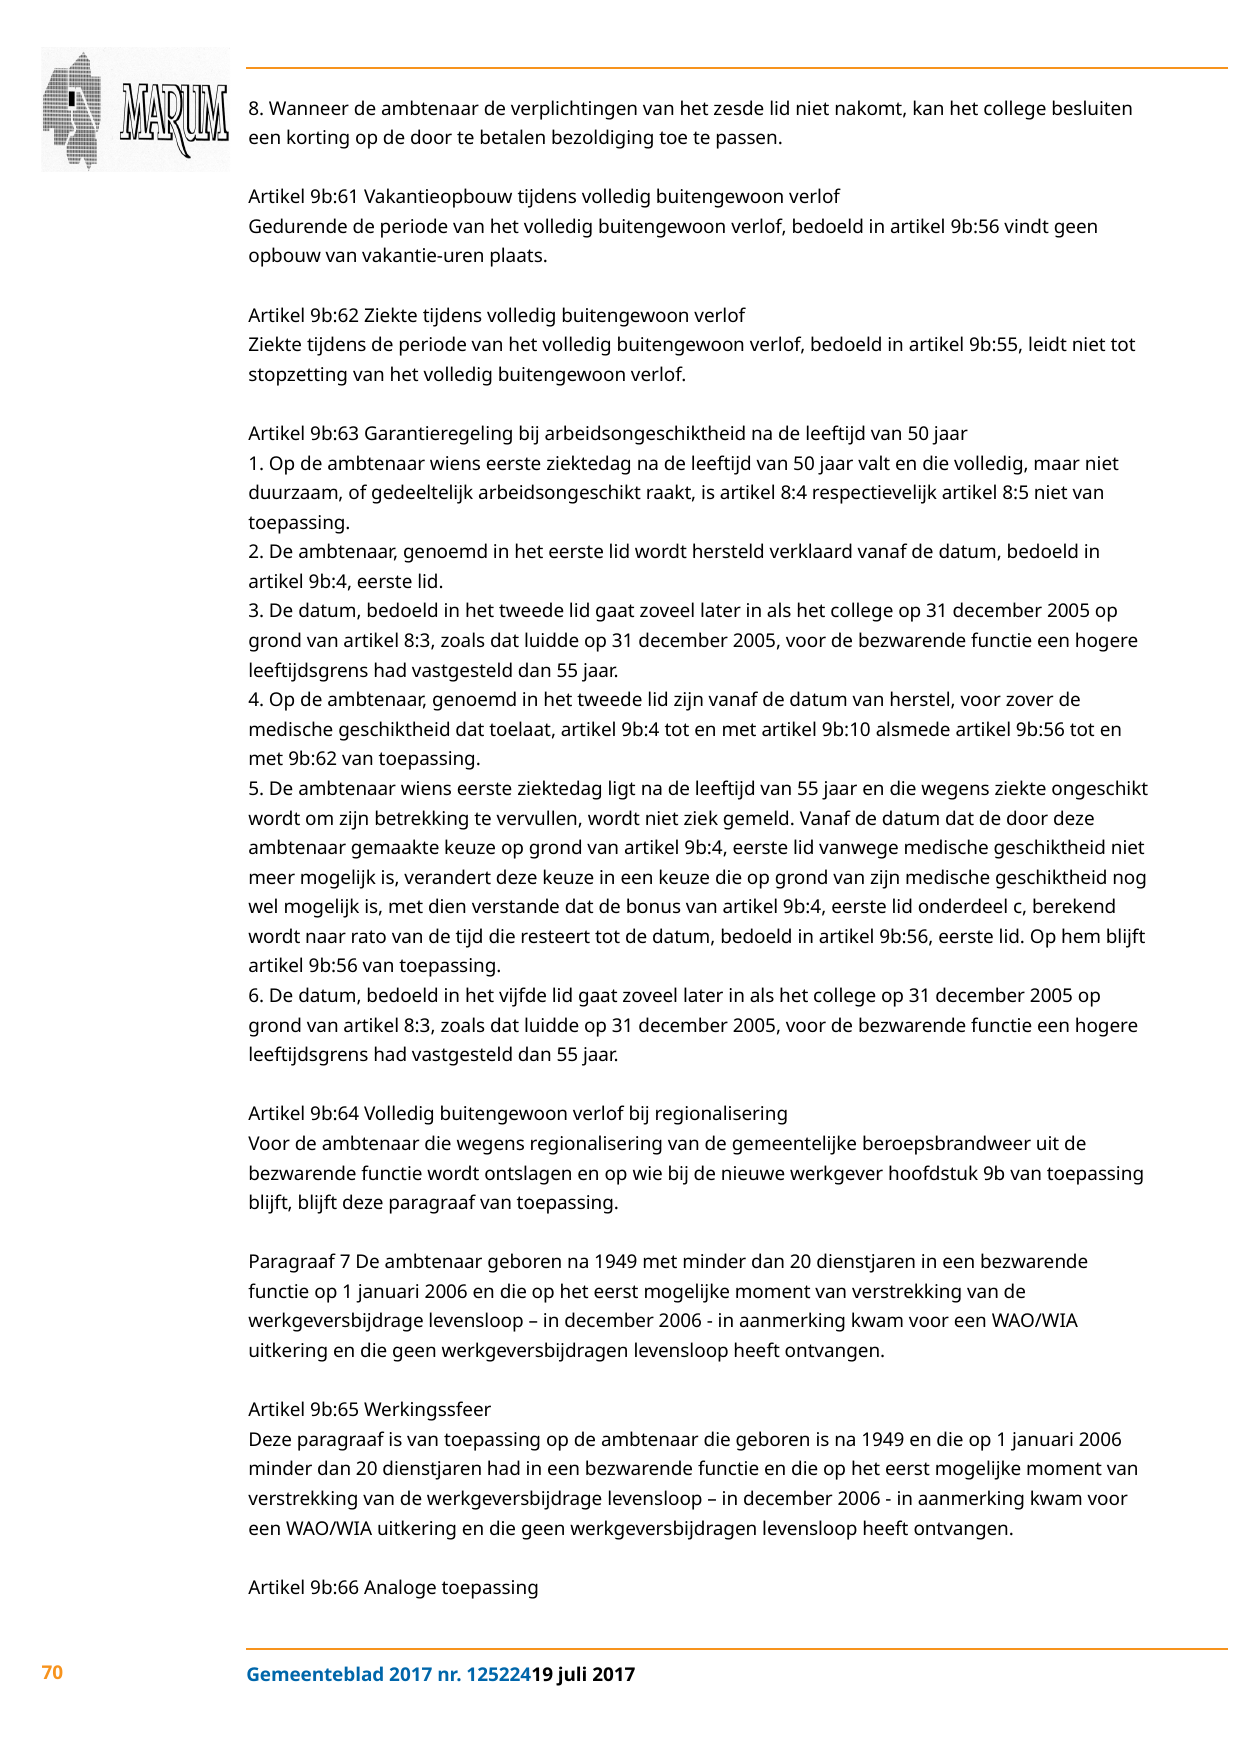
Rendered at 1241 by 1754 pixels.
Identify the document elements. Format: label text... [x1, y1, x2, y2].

text Paragraaf 7 De ambtenaar geboren na 1949 met minder dan 20 dienstjaren in een bezwarende functie op 1 januari 2006 en die op het eerst mogelijke moment van verstrekking van de werkgeversbijdrage levensloop – in december 2006 - in aanmerking kwam voor een WAO/WIA uitkering en die geen werkgeversbijdragen levensloop heeft ontvangen. [248, 1248, 1152, 1363]
text Ziekte tijdens de periode van het volledig buitengewoon verlof, bedoeld in artikel 9b:55, leidt niet tot stopzetting van het volledig buitengewoon verlof. [248, 331, 1152, 387]
text 8. Wanneer de ambtenaar de verplichtingen van het zesde lid niet nakomt, kan het college besluiten een korting op de door te betalen bezoldiging toe te passen. [248, 95, 1152, 150]
text 3. De datum, bedoeld in het tweede lid gaat zoveel later in als het college op 31 december 2005 op grond van artikel 8:3, zoals dat luidde op 31 december 2005, voor de bezwarende functie een hogere leeftijdsgrens had vastgesteld dan 55 jaar. [248, 598, 1152, 683]
text 5. De ambtenaar wiens eerste ziektedag ligt na de leeftijd van 55 jaar en die wegens ziekte ongeschikt wordt om zijn betrekking te vervullen, wordt niet ziek gemeld. Vanaf de datum dat de door deze ambtenaar gemaakte keuze op grond van artikel 9b:4, eerste lid vanwege medische geschiktheid niet meer mogelijk is, verandert deze keuze in een keuze die op grond van zijn medische geschiktheid nog wel mogelijk is, met dien verstande dat de bonus van artikel 9b:4, eerste lid onderdeel c, berekend wordt naar rato van de tijd die resteert tot de datum, bedoeld in artikel 9b:56, eerste lid. Op hem blijft artikel 9b:56 van toepassing. [248, 775, 1152, 978]
text Artikel 9b:64 Volledig buitengewoon verlof bij regionalisering [248, 1101, 1152, 1126]
text Voor de ambtenaar die wegens regionalisering van de gemeentelijke beroepsbrandweer uit de bezwarende functie wordt ontslagen en op wie bij de nieuwe werkgever hoofdstuk 9b van toepassing blijft, blijft deze paragraaf van toepassing. [248, 1130, 1152, 1215]
text 4. Op de ambtenaar, genoemd in het tweede lid zijn vanaf de datum van herstel, voor zover de medische geschiktheid dat toelaat, artikel 9b:4 tot en met artikel 9b:10 alsmede artikel 9b:56 tot en met 9b:62 van toepassing. [248, 686, 1152, 771]
text Artikel 9b:62 Ziekte tijdens volledig buitengewoon verlof [248, 302, 1152, 328]
picture [41, 47, 231, 172]
text 6. De datum, bedoeld in het vijfde lid gaat zoveel later in als het college op 31 december 2005 op grond van artikel 8:3, zoals dat luidde op 31 december 2005, voor de bezwarende functie een hogere leeftijdsgrens had vastgesteld dan 55 jaar. [248, 982, 1152, 1067]
text Artikel 9b:65 Werkingssfeer [248, 1396, 1152, 1422]
text Artikel 9b:63 Garantieregeling bij arbeidsongeschiktheid na de leeftijd van 50 jaar [248, 420, 1152, 446]
text Deze paragraaf is van toepassing op de ambtenaar die geboren is na 1949 en die op 1 januari 2006 minder dan 20 dienstjaren had in een bezwarende functie en die op het eerst mogelijke moment van verstrekking van de werkgeversbijdrage levensloop – in december 2006 - in aanmerking kwam voor een WAO/WIA uitkering en die geen werkgeversbijdragen levensloop heeft ontvangen. [248, 1426, 1152, 1541]
text Artikel 9b:61 Vakantieopbouw tijdens volledig buitengewoon verlof [248, 183, 1152, 209]
text Artikel 9b:66 Analoge toepassing [248, 1574, 1152, 1600]
text Gedurende de periode van het volledig buitengewoon verlof, bedoeld in artikel 9b:56 vindt geen opbouw van vakantie-uren plaats. [248, 213, 1152, 268]
text 2. De ambtenaar, genoemd in het eerste lid wordt hersteld verklaard vanaf de datum, bedoeld in artikel 9b:4, eerste lid. [248, 538, 1152, 594]
text 1. Op de ambtenaar wiens eerste ziektedag na de leeftijd van 50 jaar valt en die volledig, maar niet duurzaam, of gedeeltelijk arbeidsongeschikt raakt, is artikel 8:4 respectievelijk artikel 8:5 niet van toepassing. [248, 450, 1152, 535]
